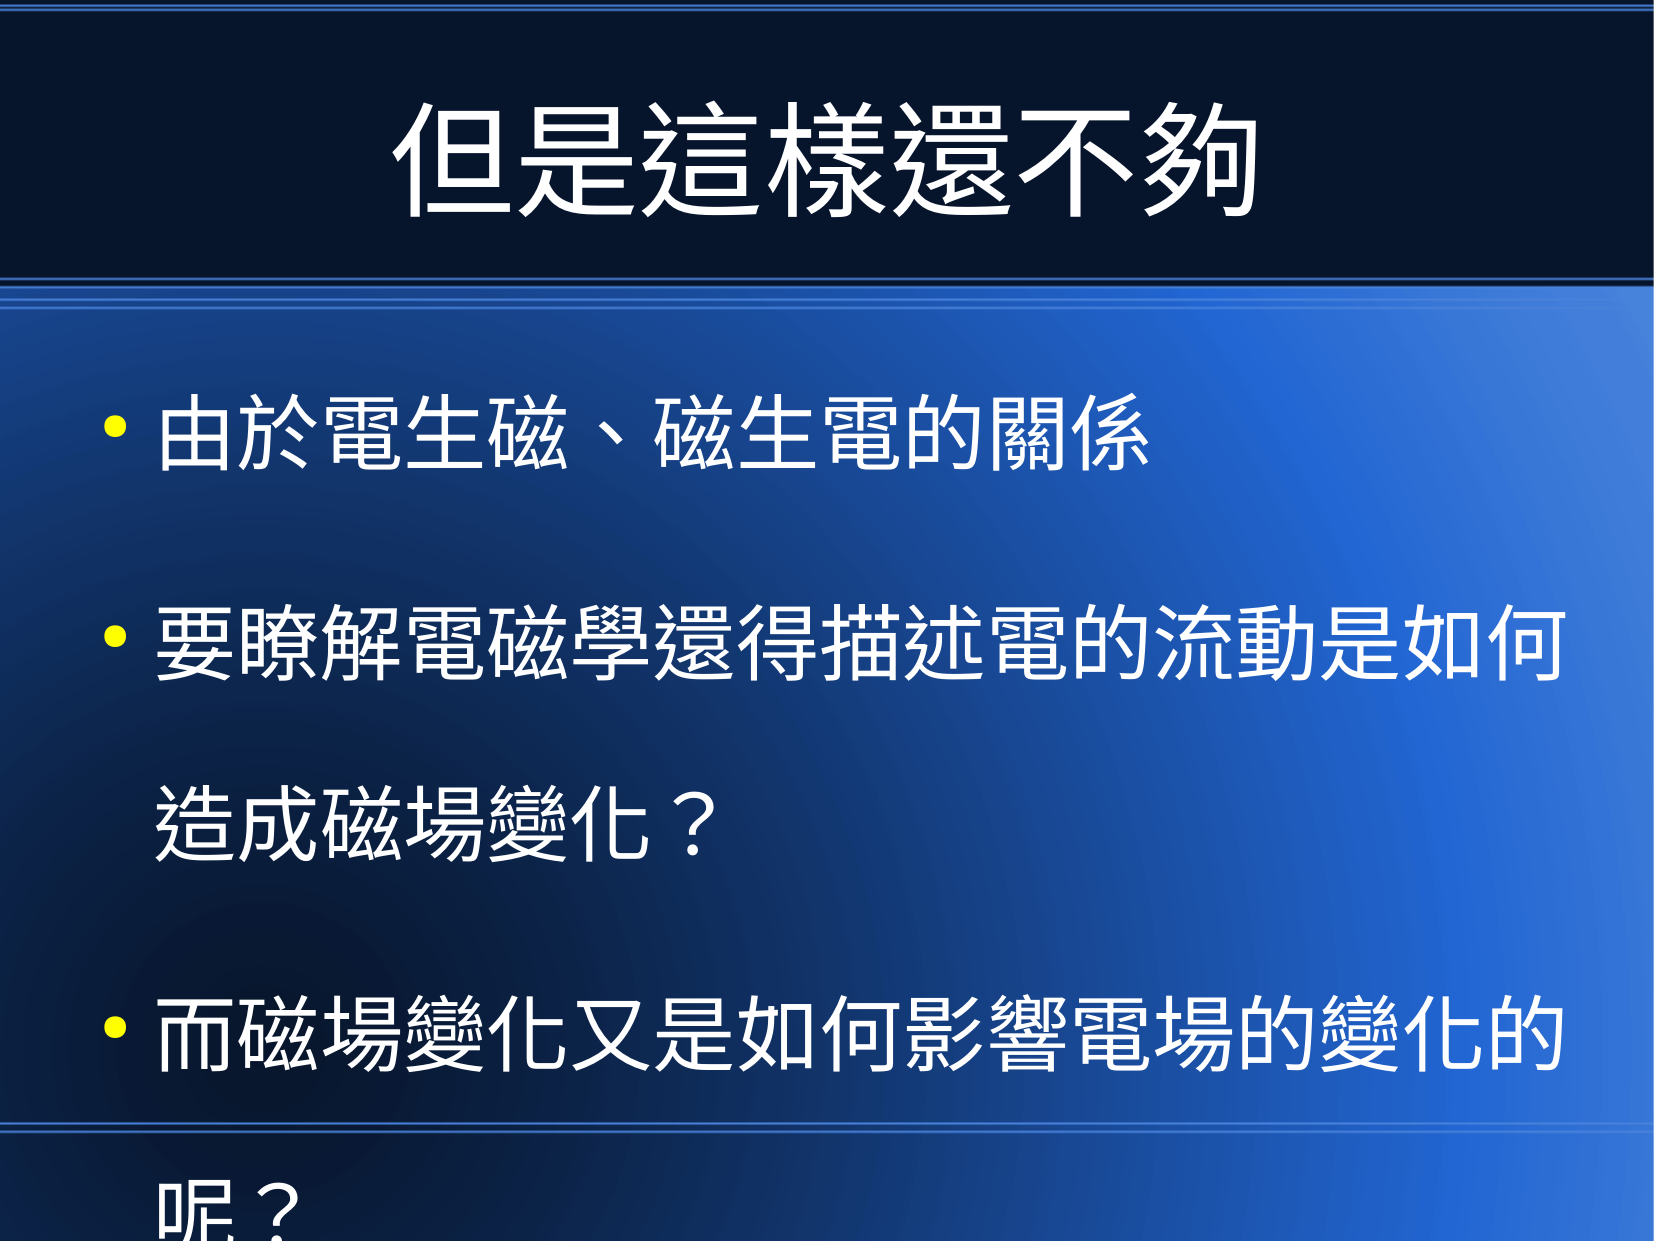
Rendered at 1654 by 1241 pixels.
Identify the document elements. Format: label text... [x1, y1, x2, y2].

picture [0, 0, 1654, 1241]
title 但是這樣還不夠 [82, 49, 1571, 257]
list 由於電生磁、磁生電的關係 要瞭解電磁學還得描述電的流動是如何造成磁場變化？ 而磁場變化又是如何影響電場的變化的呢？ [82, 307, 1571, 1241]
